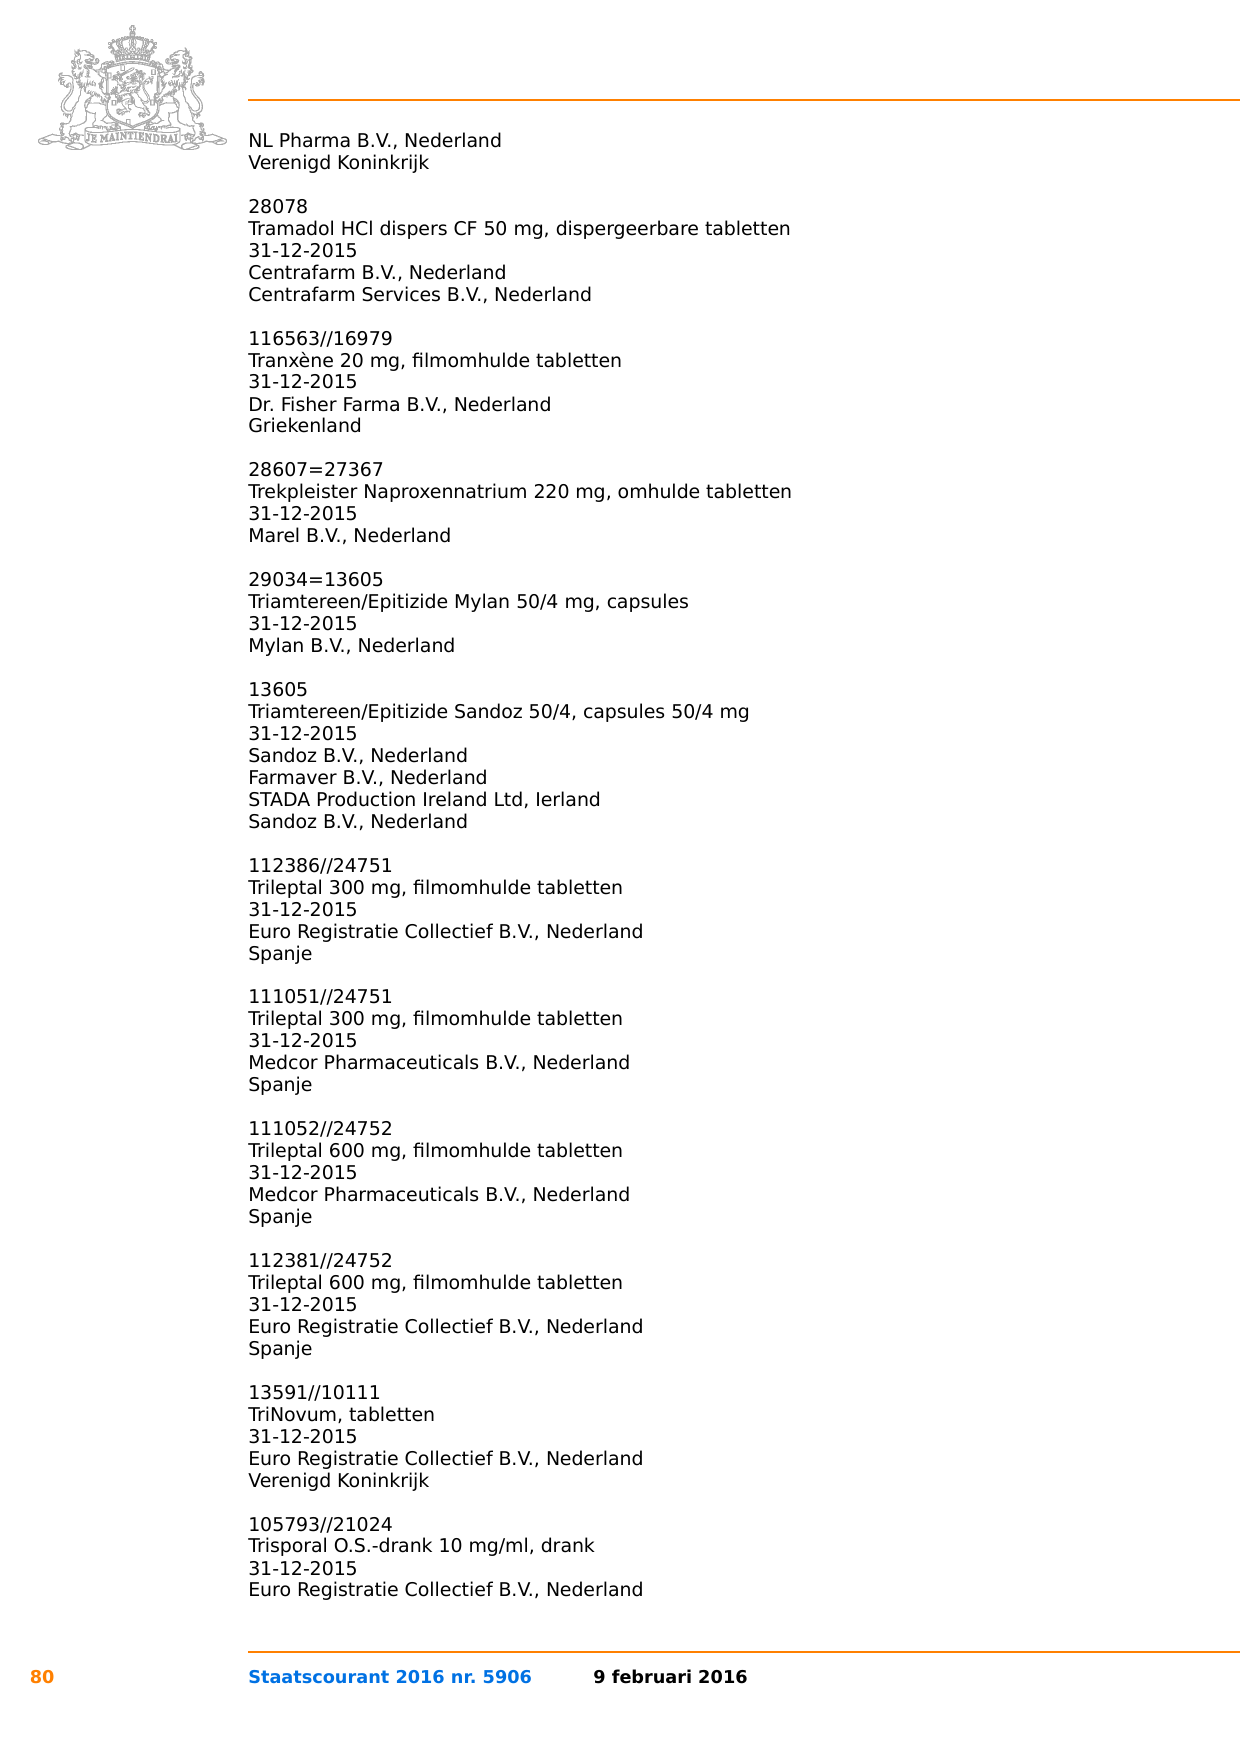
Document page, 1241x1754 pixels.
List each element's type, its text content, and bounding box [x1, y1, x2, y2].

text 31-12-2015 [248, 613, 1163, 635]
text 31-12-2015 [248, 898, 1163, 921]
text Trisporal O.S.-drank 10 mg/ml, drank [248, 1535, 1163, 1557]
text 13605 [248, 679, 1163, 701]
text 31-12-2015 [248, 1294, 1163, 1316]
text Euro Registratie Collectief B.V., Nederland [248, 1448, 1163, 1469]
text Dr. Fisher Farma B.V., Nederland [248, 393, 1163, 415]
text 105793//21024 [248, 1513, 1163, 1535]
text 31-12-2015 [248, 1557, 1163, 1579]
text Sandoz B.V., Nederland [248, 745, 1163, 767]
text Sandoz B.V., Nederland [248, 811, 1163, 833]
text Trekpleister Naproxennatrium 220 mg, omhulde tabletten [248, 481, 1163, 503]
text Verenigd Koninkrijk [248, 1469, 1163, 1492]
text Mylan B.V., Nederland [248, 635, 1163, 657]
text 31-12-2015 [248, 371, 1163, 393]
text 31-12-2015 [248, 1162, 1163, 1184]
text 111052//24752 [248, 1118, 1163, 1140]
text Centrafarm B.V., Nederland [248, 262, 1163, 284]
text 112381//24752 [248, 1250, 1163, 1272]
text Medcor Pharmaceuticals B.V., Nederland [248, 1184, 1163, 1206]
text Farmaver B.V., Nederland [248, 767, 1163, 789]
text 28607=27367 [248, 459, 1163, 481]
text Trileptal 600 mg, filmomhulde tabletten [248, 1140, 1163, 1162]
text 13591//10111 [248, 1382, 1163, 1404]
text 31-12-2015 [248, 1030, 1163, 1052]
text TriNovum, tabletten [248, 1404, 1163, 1426]
text Triamtereen/Epitizide Mylan 50/4 mg, capsules [248, 591, 1163, 613]
text 31-12-2015 [248, 503, 1163, 525]
text 112386//24751 [248, 854, 1163, 877]
text Griekenland [248, 415, 1163, 437]
text Spanje [248, 942, 1163, 964]
text Euro Registratie Collectief B.V., Nederland [248, 1579, 1163, 1601]
text Trileptal 300 mg, filmomhulde tabletten [248, 877, 1163, 898]
text Tramadol HCl dispers CF 50 mg, dispergeerbare tabletten [248, 218, 1163, 240]
text 111051//24751 [248, 986, 1163, 1008]
text 116563//16979 [248, 327, 1163, 349]
text Trileptal 600 mg, filmomhulde tabletten [248, 1272, 1163, 1294]
text 29034=13605 [248, 569, 1163, 591]
text STADA Production Ireland Ltd, Ierland [248, 789, 1163, 811]
text Centrafarm Services B.V., Nederland [248, 284, 1163, 306]
text Euro Registratie Collectief B.V., Nederland [248, 1316, 1163, 1338]
text Spanje [248, 1074, 1163, 1096]
text Tranxène 20 mg, filmomhulde tabletten [248, 349, 1163, 371]
text 28078 [248, 196, 1163, 218]
text Spanje [248, 1338, 1163, 1360]
text NL Pharma B.V., Nederland [248, 130, 1163, 152]
text Spanje [248, 1206, 1163, 1228]
text Verenigd Koninkrijk [248, 152, 1163, 174]
text Marel B.V., Nederland [248, 525, 1163, 547]
text 31-12-2015 [248, 1426, 1163, 1448]
text Triamtereen/Epitizide Sandoz 50/4, capsules 50/4 mg [248, 701, 1163, 723]
text Medcor Pharmaceuticals B.V., Nederland [248, 1052, 1163, 1074]
text 31-12-2015 [248, 240, 1163, 262]
text 31-12-2015 [248, 723, 1163, 745]
text Euro Registratie Collectief B.V., Nederland [248, 921, 1163, 942]
text Trileptal 300 mg, filmomhulde tabletten [248, 1008, 1163, 1030]
picture [38, 25, 227, 150]
